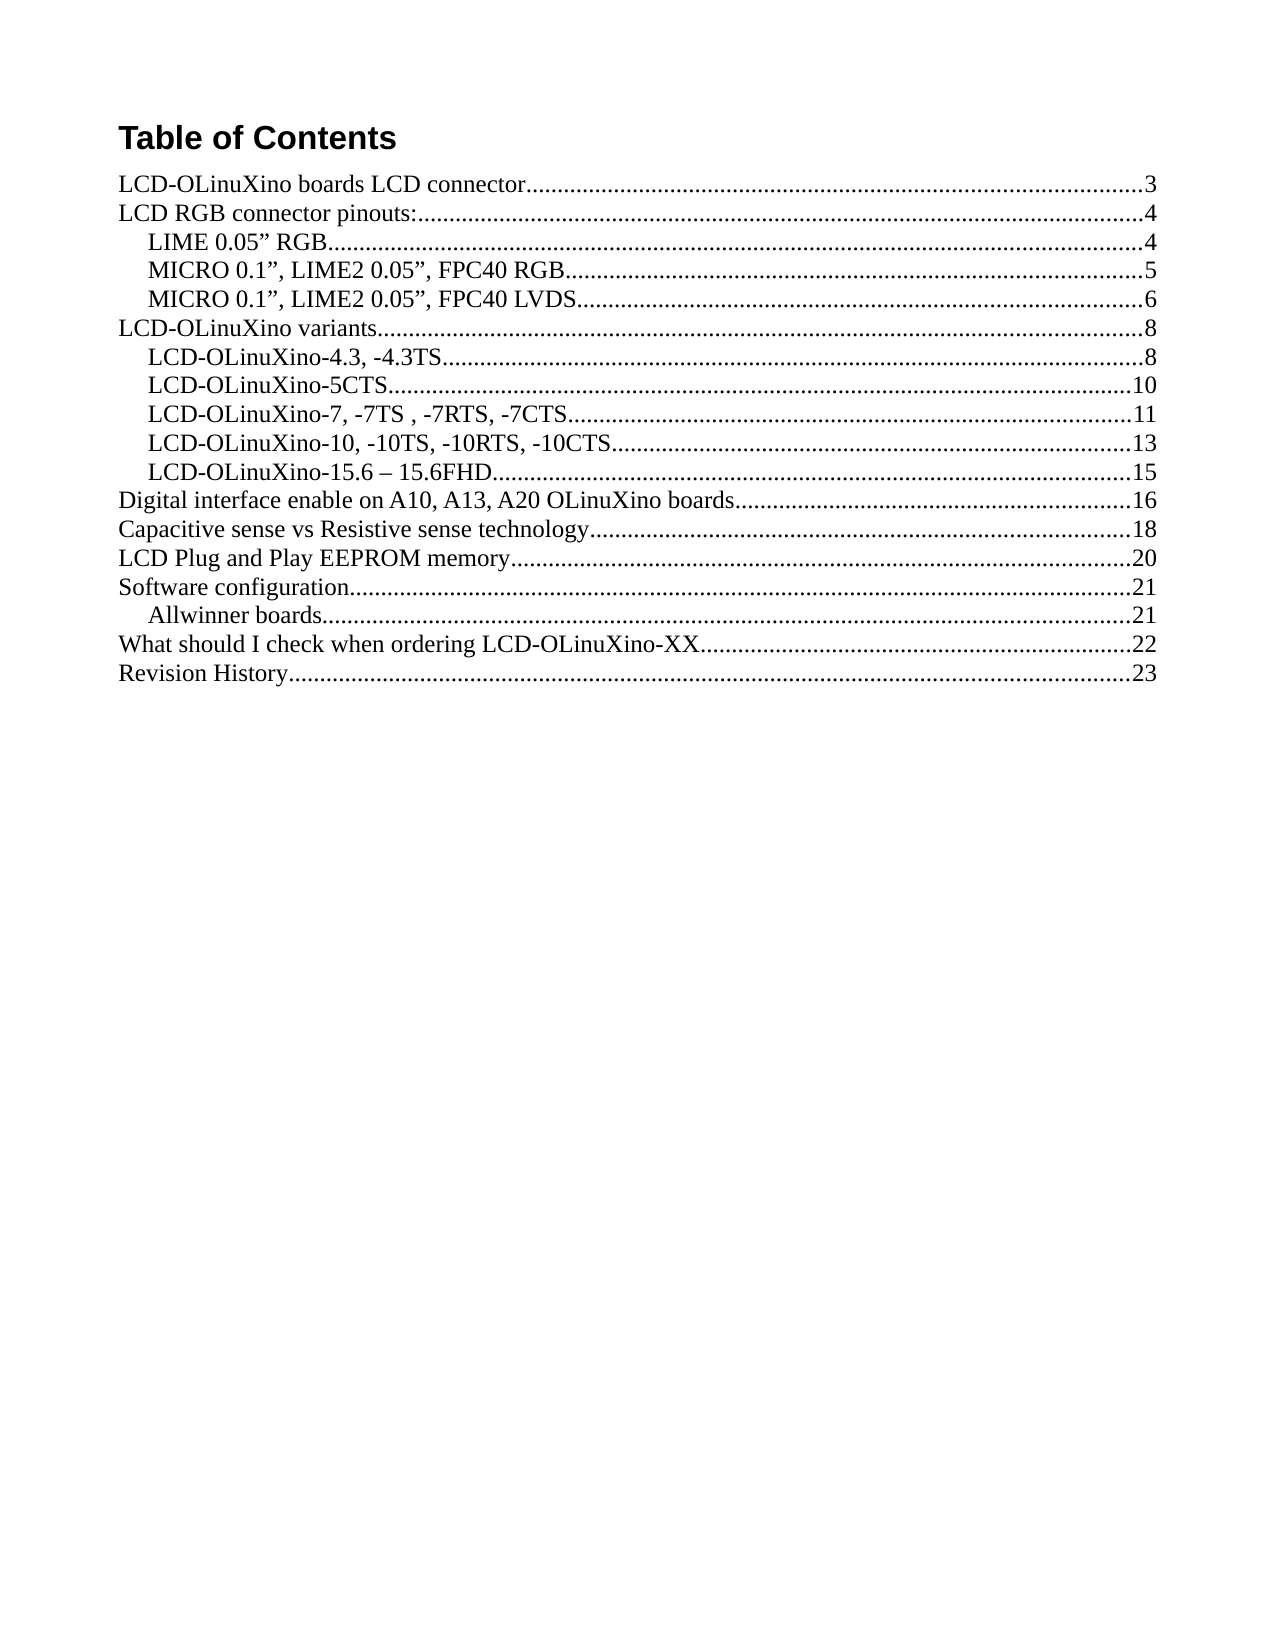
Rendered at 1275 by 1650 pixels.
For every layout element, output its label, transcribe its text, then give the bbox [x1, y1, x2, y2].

text LCD-OLinuXino-7, -7TS , -7RTS, -7CTS 11 [148, 399, 1157, 428]
text LCD Plug and Play EEPROM memory 20 [118, 543, 1157, 572]
text LCD-OLinuXino-5CTS 10 [148, 370, 1157, 399]
text LCD-OLinuXino variants 8 [118, 313, 1157, 342]
text Revision History 23 [118, 658, 1157, 687]
text LCD-OLinuXino boards LCD connector 3 [118, 169, 1157, 198]
text What should I check when ordering LCD-OLinuXino-XX 22 [118, 629, 1157, 658]
text MICRO 0.1”, LIME2 0.05”, FPC40 RGB 5 [148, 255, 1157, 284]
text MICRO 0.1”, LIME2 0.05”, FPC40 LVDS 6 [148, 284, 1157, 313]
text LCD-OLinuXino-15.6 – 15.6FHD 15 [148, 457, 1157, 485]
text LCD RGB connector pinouts: 4 [118, 198, 1157, 227]
text Capacitive sense vs Resistive sense technology 18 [118, 514, 1157, 543]
text Digital interface enable on A10, A13, A20 OLinuXino boards 16 [118, 485, 1157, 514]
subtitle Table of Contents [118, 118, 1157, 157]
text Allwinner boards 21 [148, 600, 1157, 629]
text Software configuration 21 [118, 572, 1157, 600]
text LIME 0.05” RGB 4 [148, 227, 1157, 255]
text LCD-OLinuXino-4.3, -4.3TS 8 [148, 342, 1157, 370]
text LCD-OLinuXino-10, -10TS, -10RTS, -10CTS 13 [148, 428, 1157, 457]
